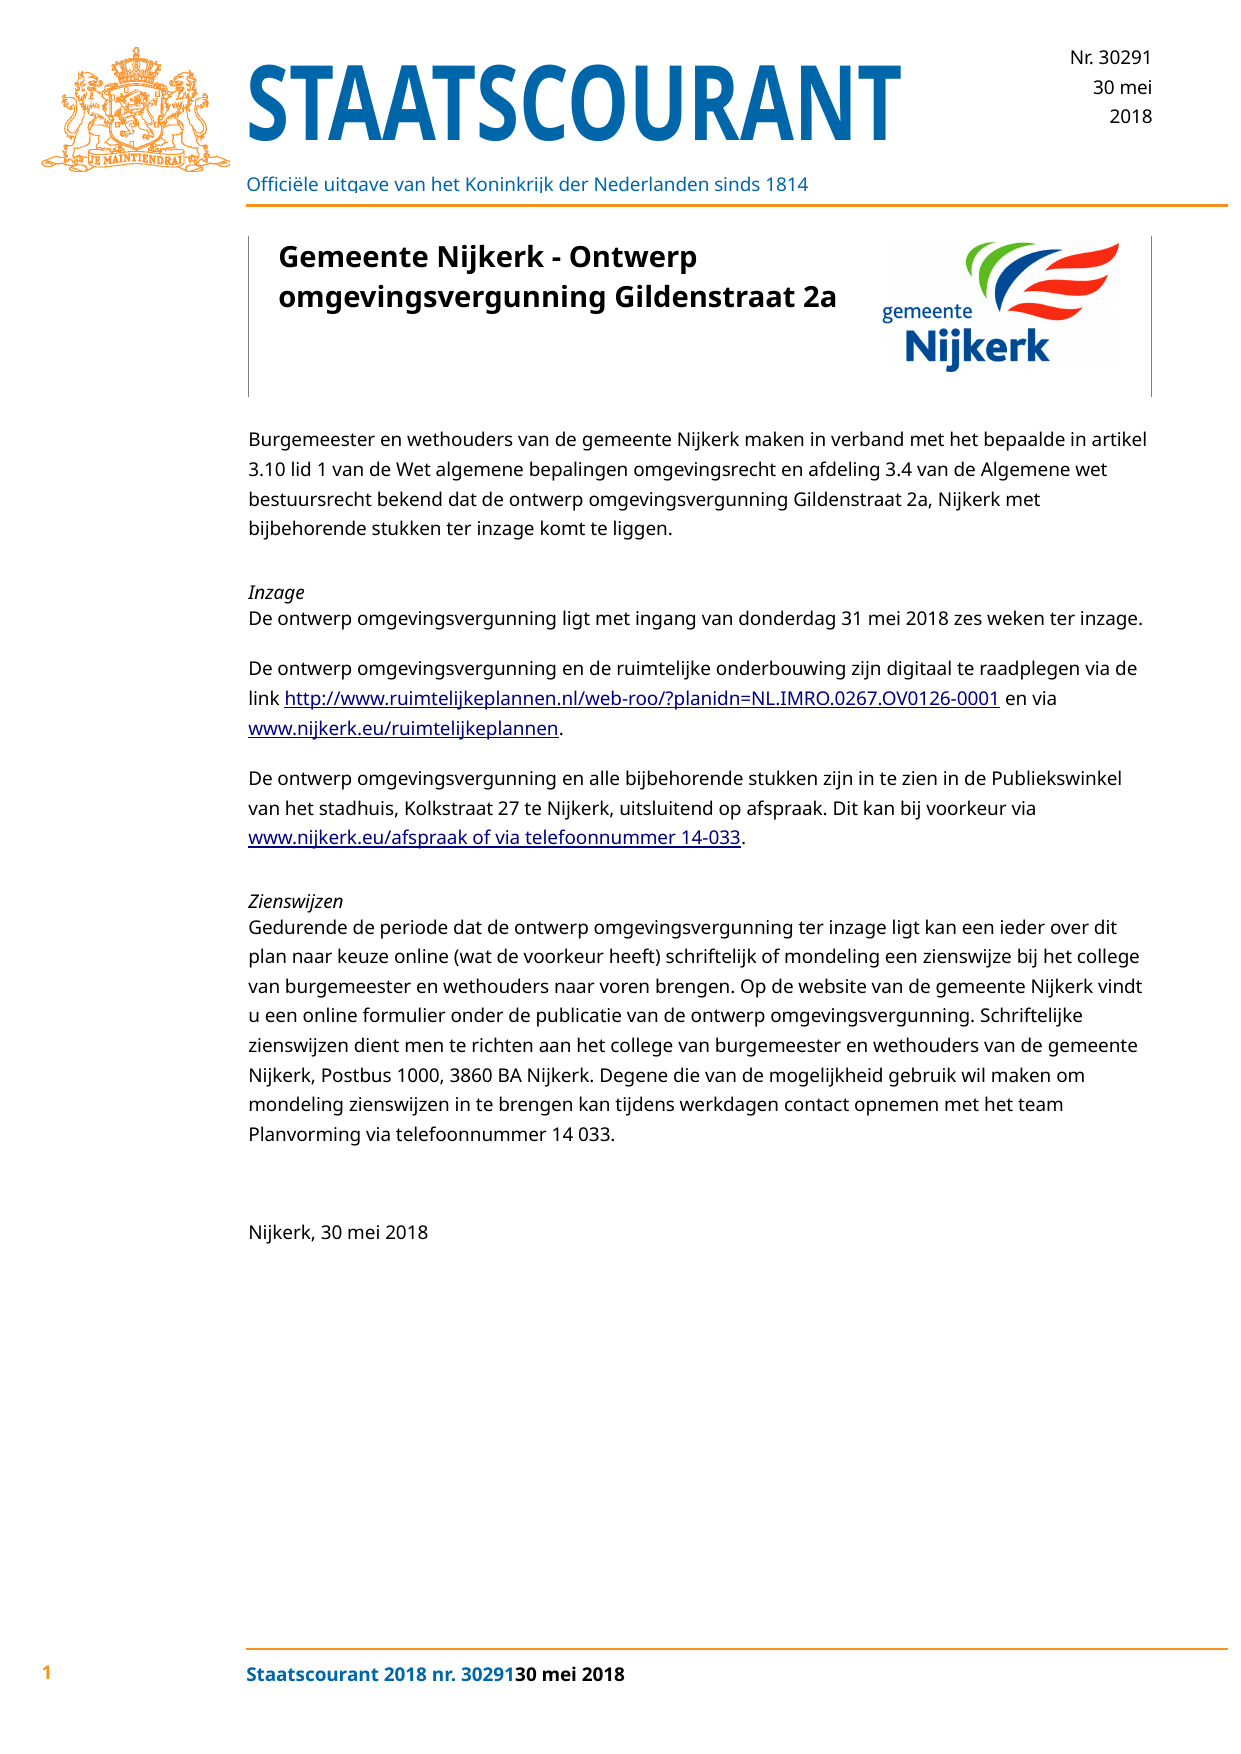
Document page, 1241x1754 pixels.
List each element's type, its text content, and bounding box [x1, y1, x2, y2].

text Zienswijzen [248, 888, 1152, 914]
text De ontwerp omgevingsvergunning en de ruimtelijke onderbouwing zijn digitaal te raadplegen via de link http://www.ruimtelijkeplannen.nl/web-roo/?planidn=NL.IMRO.0267.OV0126-0001 en via www.nijkerk.eu/ruimtelijkeplannen. [248, 656, 1152, 740]
table_header Gemeente Nijkerk - Ontwerp omgevingsvergunning Gildenstraat 2a [249, 236, 850, 397]
table_header [850, 236, 1151, 397]
text De ontwerp omgevingsvergunning en alle bijbehorende stukken zijn in te zien in de Publiekswinkel van het stadhuis, Kolkstraat 27 te Nijkerk, uitsluitend op afspraak. Dit kan bij voorkeur via www.nijkerk.eu/afspraak of via telefoonnummer 14-033. [248, 765, 1152, 850]
text Inzage [248, 579, 1152, 605]
picture [41, 47, 231, 172]
text Nijkerk, 30 mei 2018 [248, 1219, 1152, 1245]
picture [882, 236, 1119, 372]
text Burgemeester en wethouders van de gemeente Nijkerk maken in verband met het bepaalde in artikel 3.10 lid 1 van de Wet algemene bepalingen omgevingsrecht en afdeling 3.4 van de Algemene wet bestuursrecht bekend dat de ontwerp omgevingsvergunning Gildenstraat 2a, Nijkerk met bijbehorende stukken ter inzage komt te liggen. [248, 427, 1152, 541]
text De ontwerp omgevingsvergunning ligt met ingang van donderdag 31 mei 2018 zes weken ter inzage. [248, 605, 1152, 631]
text Gedurende de periode dat de ontwerp omgevingsvergunning ter inzage ligt kan een ieder over dit plan naar keuze online (wat de voorkeur heeft) schriftelijk of mondeling een zienswijze bij het college van burgemeester en wethouders naar voren brengen. Op de website van de gemeente Nijkerk vindt u een online formulier onder de publicatie van de ontwerp omgevingsvergunning. Schriftelijke zienswijzen dient men te richten aan het college van burgemeester en wethouders van de gemeente Nijkerk, Postbus 1000, 3860 BA Nijkerk. Degene die van de mogelijkheid gebruik wil maken om mondeling zienswijzen in te brengen kan tijdens werkdagen contact opnemen met het team Planvorming via telefoonnummer 14 033. [248, 914, 1152, 1147]
